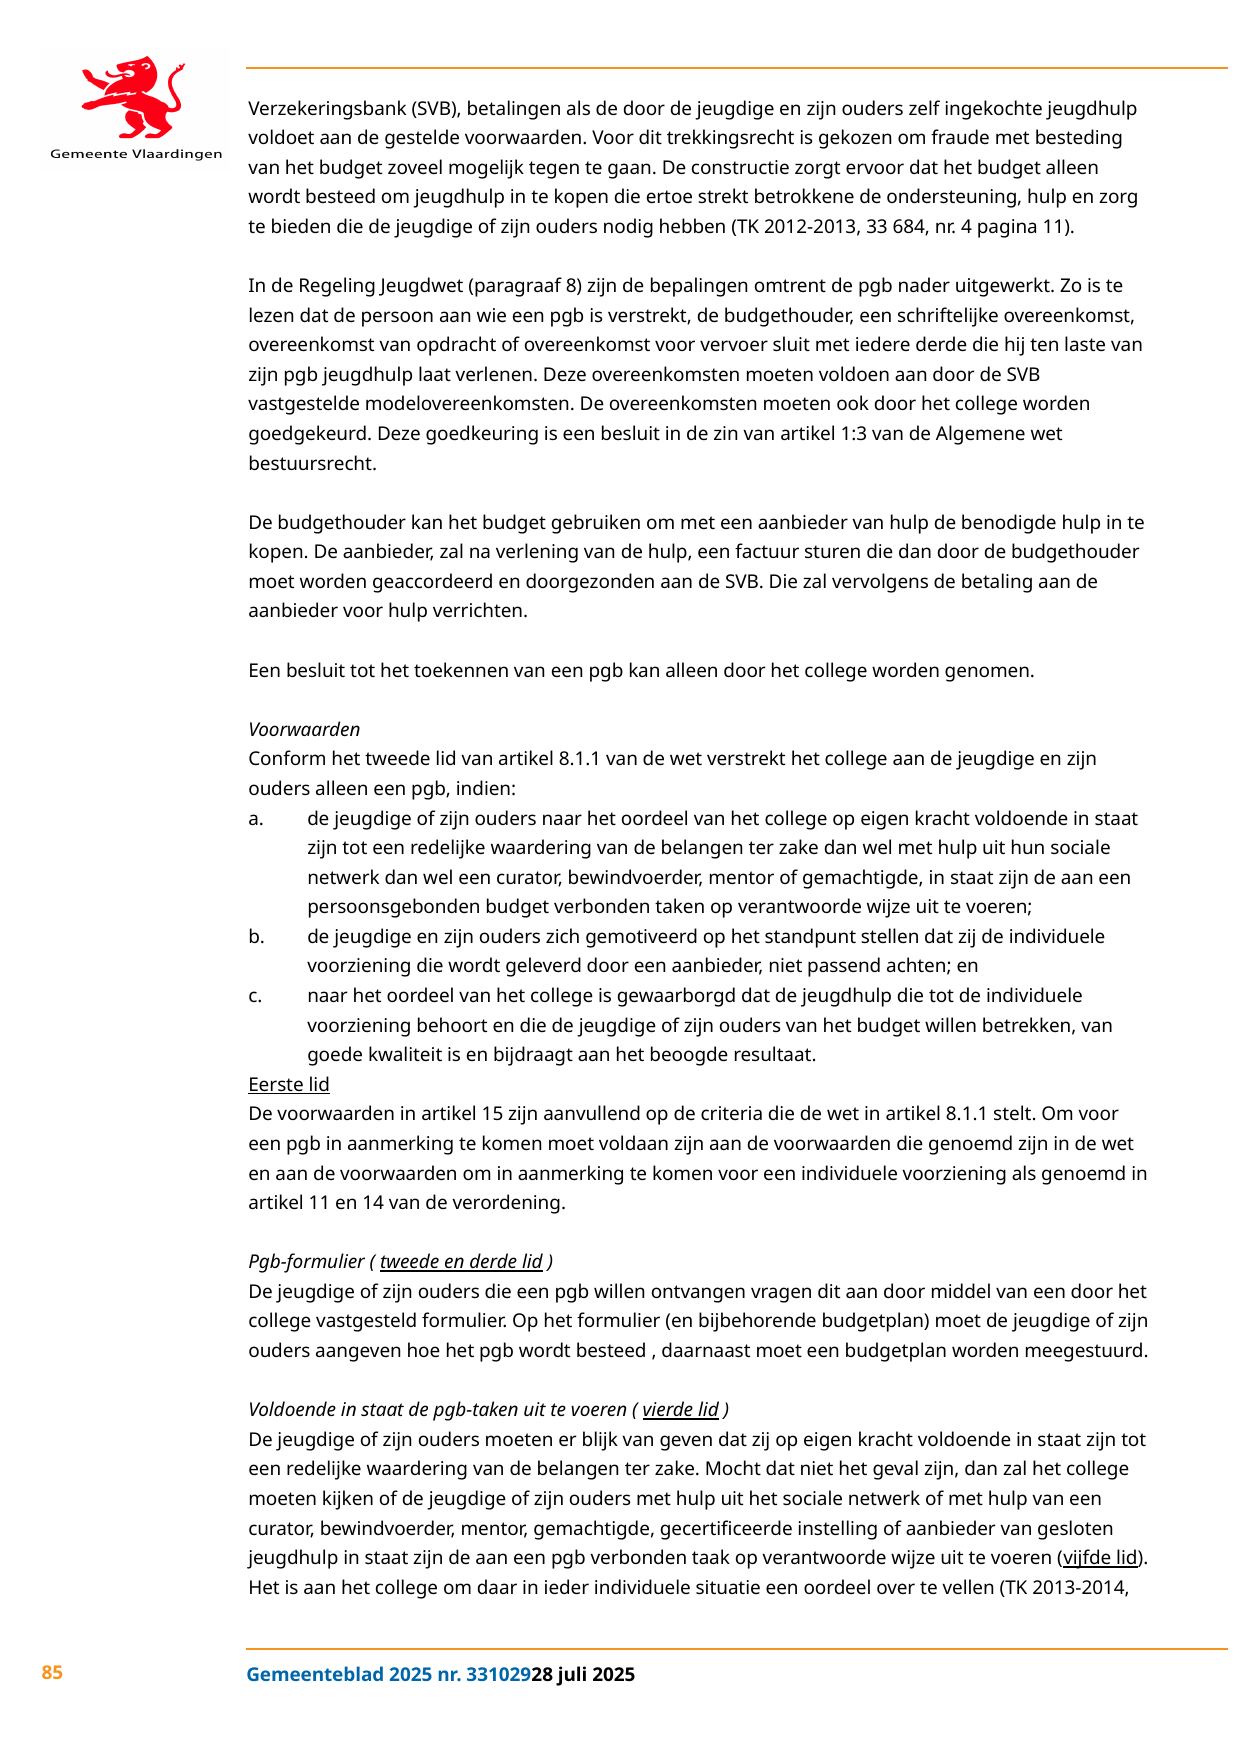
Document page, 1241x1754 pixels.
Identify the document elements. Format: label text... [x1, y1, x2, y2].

picture [41, 47, 231, 172]
text Pgb-formulier ( tweede en derde lid ) [248, 1248, 1152, 1274]
list naar het oordeel van het college is gewaarborgd dat de jeugdhulp die tot de individuele voorziening behoort en die de jeugdige of zijn ouders van het budget willen betrekken, van goede kwaliteit is en bijdraagt aan het beoogde resultaat. [248, 982, 1152, 1067]
text Voorwaarden [248, 716, 1152, 742]
text In de Regeling Jeugdwet (paragraaf 8) zijn de bepalingen omtrent de pgb nader uitgewerkt. Zo is te lezen dat de persoon aan wie een pgb is verstrekt, de budgethouder, een schriftelijke overeenkomst, overeenkomst van opdracht of overeenkomst voor vervoer sluit met iedere derde die hij ten laste van zijn pgb jeugdhulp laat verlenen. Deze overeenkomsten moeten voldoen aan door de SVB vastgestelde modelovereenkomsten. De overeenkomsten moeten ook door het college worden goedgekeurd. Deze goedkeuring is een besluit in de zin van artikel 1:3 van de Algemene wet bestuursrecht. [248, 272, 1152, 476]
text De budgethouder kan het budget gebruiken om met een aanbieder van hulp de benodigde hulp in te kopen. De aanbieder, zal na verlening van de hulp, een factuur sturen die dan door de budgethouder moet worden geaccordeerd en doorgezonden aan de SVB. Die zal vervolgens de betaling aan de aanbieder voor hulp verrichten. [248, 509, 1152, 623]
text Eerste lid [248, 1071, 1152, 1097]
text Verzekeringsbank (SVB), betalingen als de door de jeugdige en zijn ouders zelf ingekochte jeugdhulp voldoet aan de gestelde voorwaarden. Voor dit trekkingsrecht is gekozen om fraude met besteding van het budget zoveel mogelijk tegen te gaan. De constructie zorgt ervoor dat het budget alleen wordt besteed om jeugdhulp in te kopen die ertoe strekt betrokkene de ondersteuning, hulp en zorg te bieden die de jeugdige of zijn ouders nodig hebben (TK 2012-2013, 33 684, nr. 4 pagina 11). [248, 95, 1152, 239]
list de jeugdige of zijn ouders naar het oordeel van het college op eigen kracht voldoende in staat zijn tot een redelijke waardering van de belangen ter zake dan wel met hulp uit hun sociale netwerk dan wel een curator, bewindvoerder, mentor of gemachtigde, in staat zijn de aan een persoonsgebonden budget verbonden taken op verantwoorde wijze uit te voeren; [248, 805, 1152, 919]
text Voldoende in staat de pgb-taken uit te voeren ( vierde lid ) [248, 1396, 1152, 1422]
list de jeugdige en zijn ouders zich gemotiveerd op het standpunt stellen dat zij de individuele voorziening die wordt geleverd door een aanbieder, niet passend achten; en [248, 923, 1152, 978]
text De jeugdige of zijn ouders moeten er blijk van geven dat zij op eigen kracht voldoende in staat zijn tot een redelijke waardering van de belangen ter zake. Mocht dat niet het geval zijn, dan zal het college moeten kijken of de jeugdige of zijn ouders met hulp uit het sociale netwerk of met hulp van een curator, bewindvoerder, mentor, gemachtigde, gecertificeerde instelling of aanbieder van gesloten jeugdhulp in staat zijn de aan een pgb verbonden taak op verantwoorde wijze uit te voeren (vijfde lid). Het is aan het college om daar in ieder individuele situatie een oordeel over te vellen (TK 2013-2014, [248, 1426, 1152, 1600]
text De voorwaarden in artikel 15 zijn aanvullend op de criteria die de wet in artikel 8.1.1 stelt. Om voor een pgb in aanmerking te komen moet voldaan zijn aan de voorwaarden die genoemd zijn in de wet en aan de voorwaarden om in aanmerking te komen voor een individuele voorziening als genoemd in artikel 11 en 14 van de verordening. [248, 1101, 1152, 1215]
text Conform het tweede lid van artikel 8.1.1 van de wet verstrekt het college aan de jeugdige en zijn ouders alleen een pgb, indien: [248, 746, 1152, 801]
text Een besluit tot het toekennen van een pgb kan alleen door het college worden genomen. [248, 657, 1152, 683]
text De jeugdige of zijn ouders die een pgb willen ontvangen vragen dit aan door middel van een door het college vastgesteld formulier. Op het formulier (en bijbehorende budgetplan) moet de jeugdige of zijn ouders aangeven hoe het pgb wordt besteed , daarnaast moet een budgetplan worden meegestuurd. [248, 1278, 1152, 1363]
